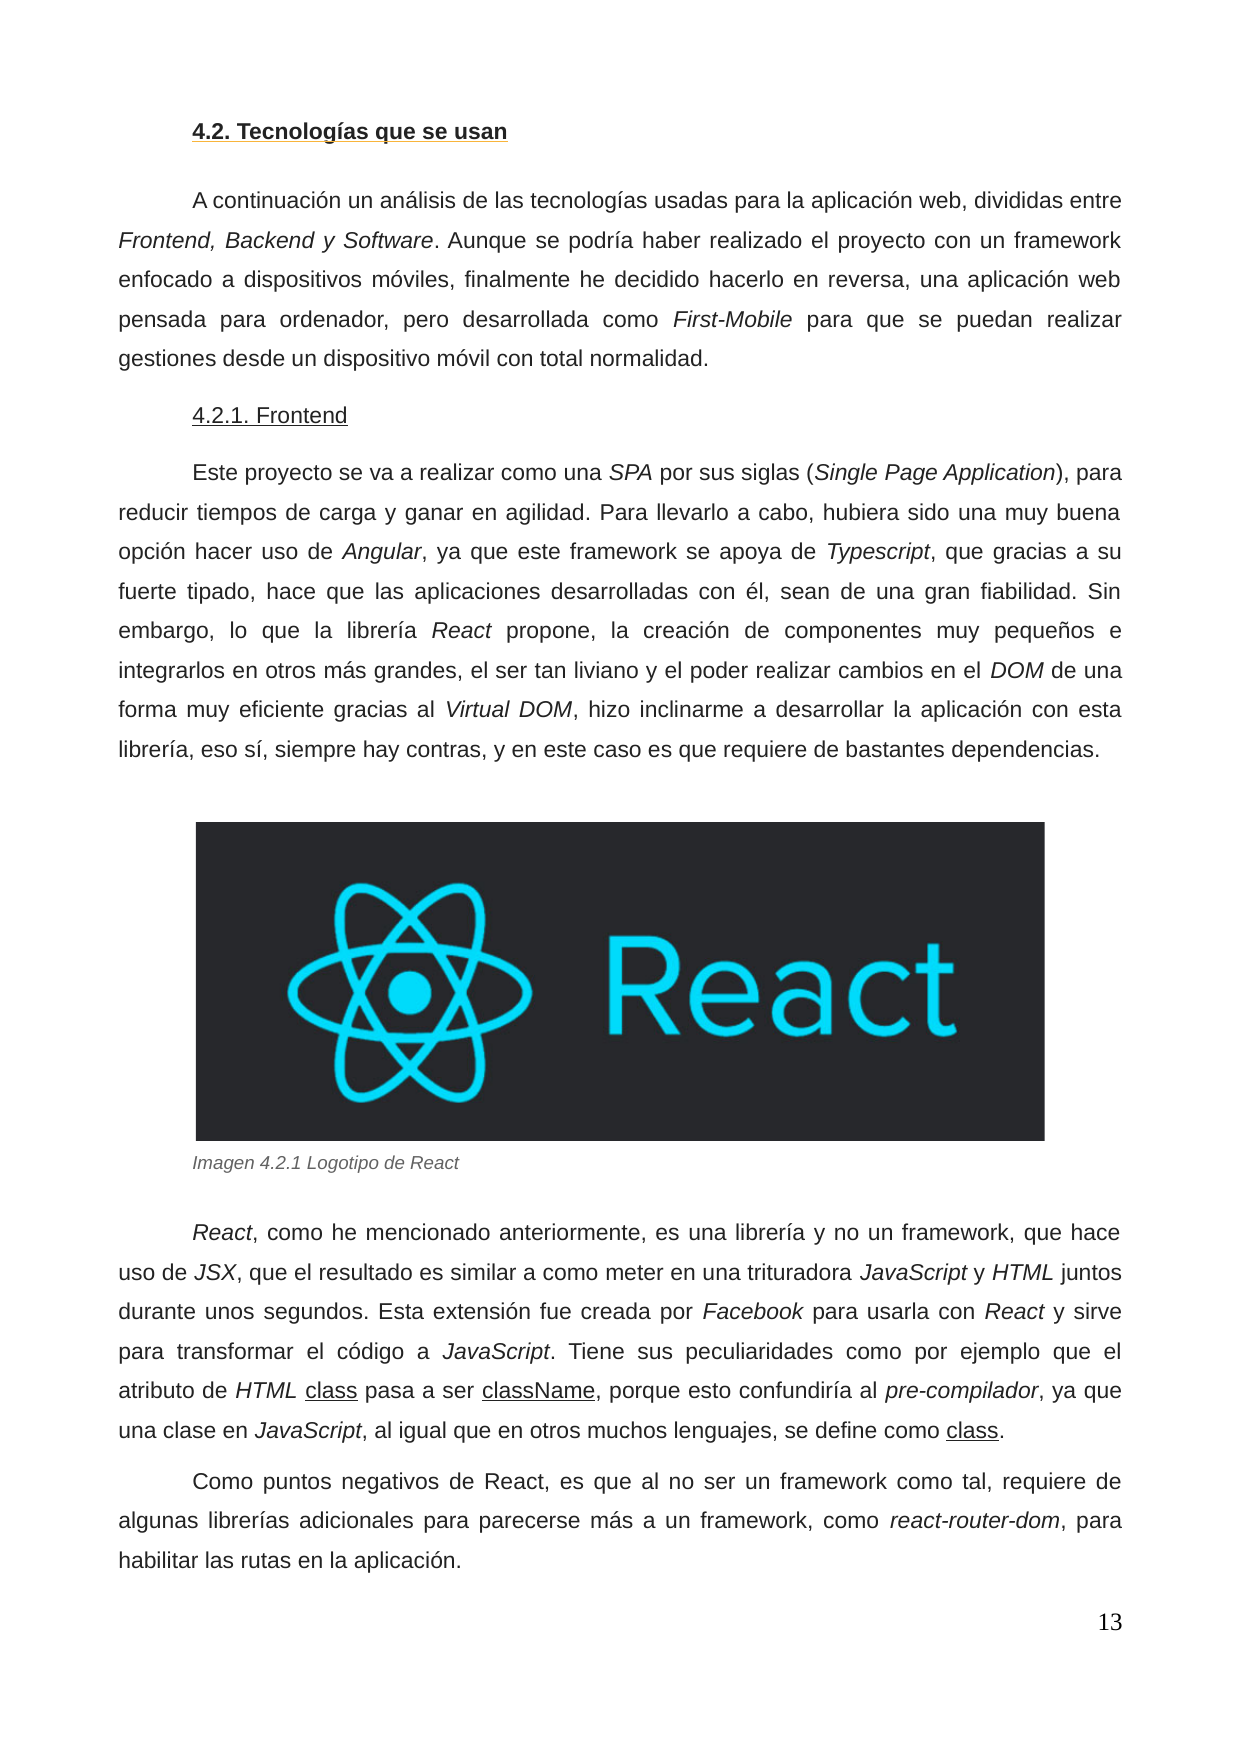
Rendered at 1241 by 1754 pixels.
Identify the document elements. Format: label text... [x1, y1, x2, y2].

text Este proyecto se va a realizar como una SPA por sus siglas (Single Page Application), para reducir tiempos de carga y ganar en agilidad. Para llevarlo a cabo, hubiera sido una muy buena opción hacer uso de Angular, ya que este framework se apoya de Typescript, que gracias a su fuerte tipado, hace que las aplicaciones desarrolladas con él, sean de una gran fiabilidad. Sin embargo, lo que la librería React propone, la creación de componentes muy pequeños e integrarlos en otros más grandes, el ser tan liviano y el poder realizar cambios en el DOM de una forma muy eficiente gracias al Virtual DOM, hizo inclinarme a desarrollar la aplicación con esta librería, eso sí, siempre hay contras, y en este caso es que requiere de bastantes dependencias. [118, 459, 1122, 762]
picture [195, 822, 1045, 1141]
text React, como he mencionado anteriormente, es una librería y no un framework, que hace uso de JSX, que el resultado es similar a como meter en una trituradora JavaScript y HTML juntos durante unos segundos. Esta extensión fue creada por Facebook para usarla con React y sirve para transformar el código a JavaScript. Tiene sus peculiaridades como por ejemplo que el atributo de HTML class pasa a ser className, porque esto confundiría al pre-compilador, ya que una clase en JavaScript, al igual que en otros muchos lenguajes, se define como class. [118, 1219, 1122, 1443]
text 4.2. Tecnologías que se usan [118, 118, 1122, 144]
text Como puntos negativos de React, es que al no ser un framework como tal, requiere de algunas librerías adicionales para parecerse más a un framework, como react-router-dom, para habilitar las rutas en la aplicación. [118, 1468, 1122, 1573]
text Imagen 4.2.1 Logotipo de React [118, 1141, 1122, 1173]
text A continuación un análisis de las tecnologías usadas para la aplicación web, divididas entre Frontend, Backend y Software. Aunque se podría haber realizado el proyecto con un framework enfocado a dispositivos móviles, finalmente he decidido hacerlo en reversa, una aplicación web pensada para ordenador, pero desarrollada como First-Mobile para que se puedan realizar gestiones desde un dispositivo móvil con total normalidad. [118, 187, 1122, 371]
text 4.2.1. Frontend [118, 402, 1122, 428]
